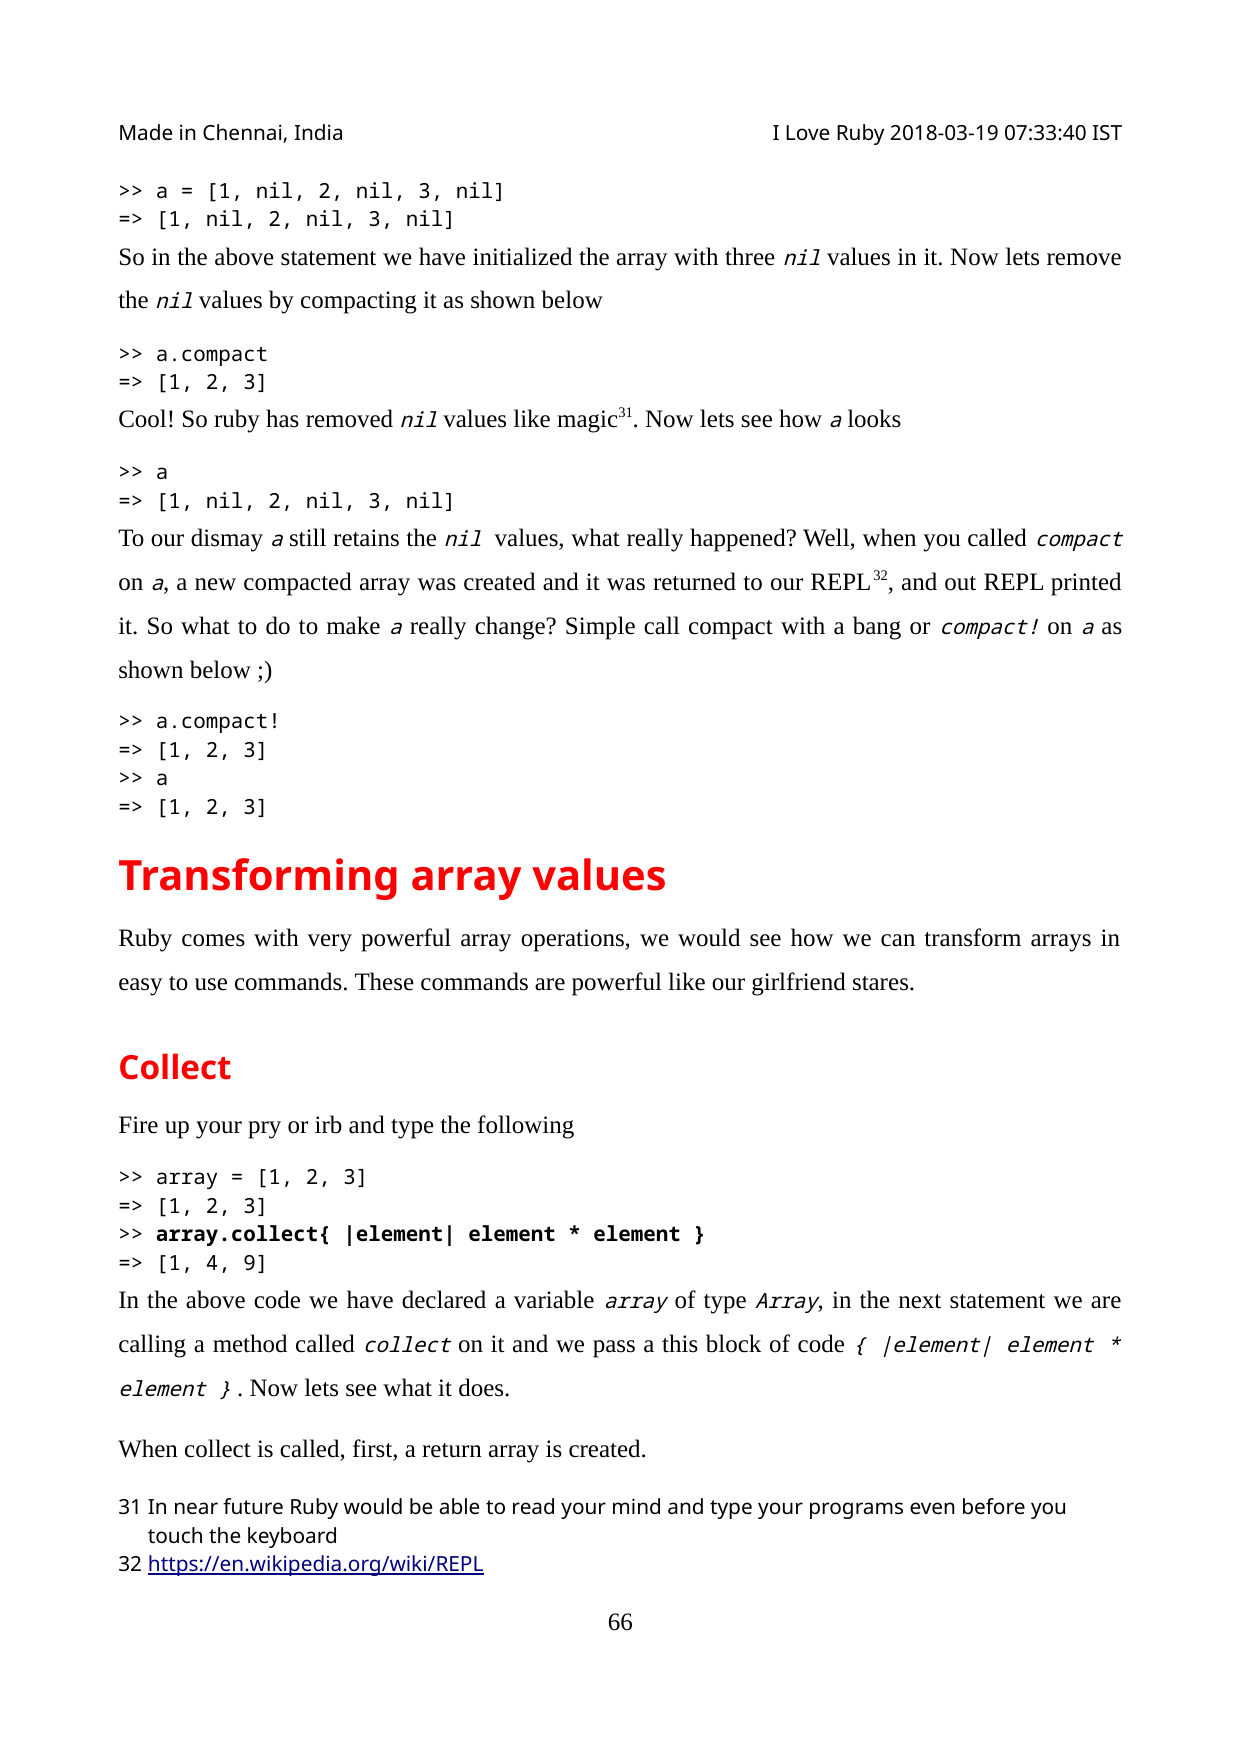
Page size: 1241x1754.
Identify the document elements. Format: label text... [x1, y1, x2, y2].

text >> a.compact! [118, 707, 1122, 735]
text >> a = [1, nil, 2, nil, 3, nil] [118, 176, 1122, 204]
text In the above code we have declared a variable array of type Array, in the next statement we are calling a method called collect on it and we pass a this block of code { |element| element * element } . Now lets see what it does. [118, 1285, 1122, 1402]
text Cool! So ruby has removed nil values like magic. Now lets see how a looks [118, 404, 1122, 434]
text => [1, 2, 3] [118, 1191, 1122, 1219]
text When collect is called, first, a return array is created. [118, 1434, 1122, 1463]
text Fire up your pry or irb and type the following [118, 1110, 1122, 1139]
text Ruby comes with very powerful array operations, we would see how we can transform arrays in easy to use commands. These commands are powerful like our girlfriend stares. [118, 923, 1122, 995]
subtitle Transforming array values [118, 845, 1122, 902]
text >> array = [1, 2, 3] [118, 1162, 1122, 1191]
text => [1, 4, 9] [118, 1248, 1122, 1276]
text >> a [118, 457, 1122, 486]
subtitle Collect [118, 1044, 1122, 1089]
text >> a [118, 763, 1122, 792]
text => [1, nil, 2, nil, 3, nil] [118, 486, 1122, 514]
text https://en.wikipedia.org/wiki/REPL [118, 1549, 1122, 1578]
text => [1, 2, 3] [118, 735, 1122, 763]
text So in the above statement we have initialized the array with three nil values in it. Now lets remove the nil values by compacting it as shown below [118, 242, 1122, 315]
text => [1, nil, 2, nil, 3, nil] [118, 204, 1122, 233]
text >> array.collect{ |element| element * element } [118, 1219, 1122, 1248]
text In near future Ruby would be able to read your mind and type your programs even before you touch the keyboard­ [118, 1492, 1122, 1549]
text >> a.compact [118, 339, 1122, 367]
text => [1, 2, 3] [118, 367, 1122, 396]
text To our dismay a still retains the nil values, what really happened? Well, when you called compact on a, a new compacted array was created and it was returned to our REPL, and out REPL printed it. So what to do to make a really change? Simple call compact with a bang or compact! on a as shown below ;) [118, 523, 1122, 683]
text => [1, 2, 3] [118, 792, 1122, 820]
